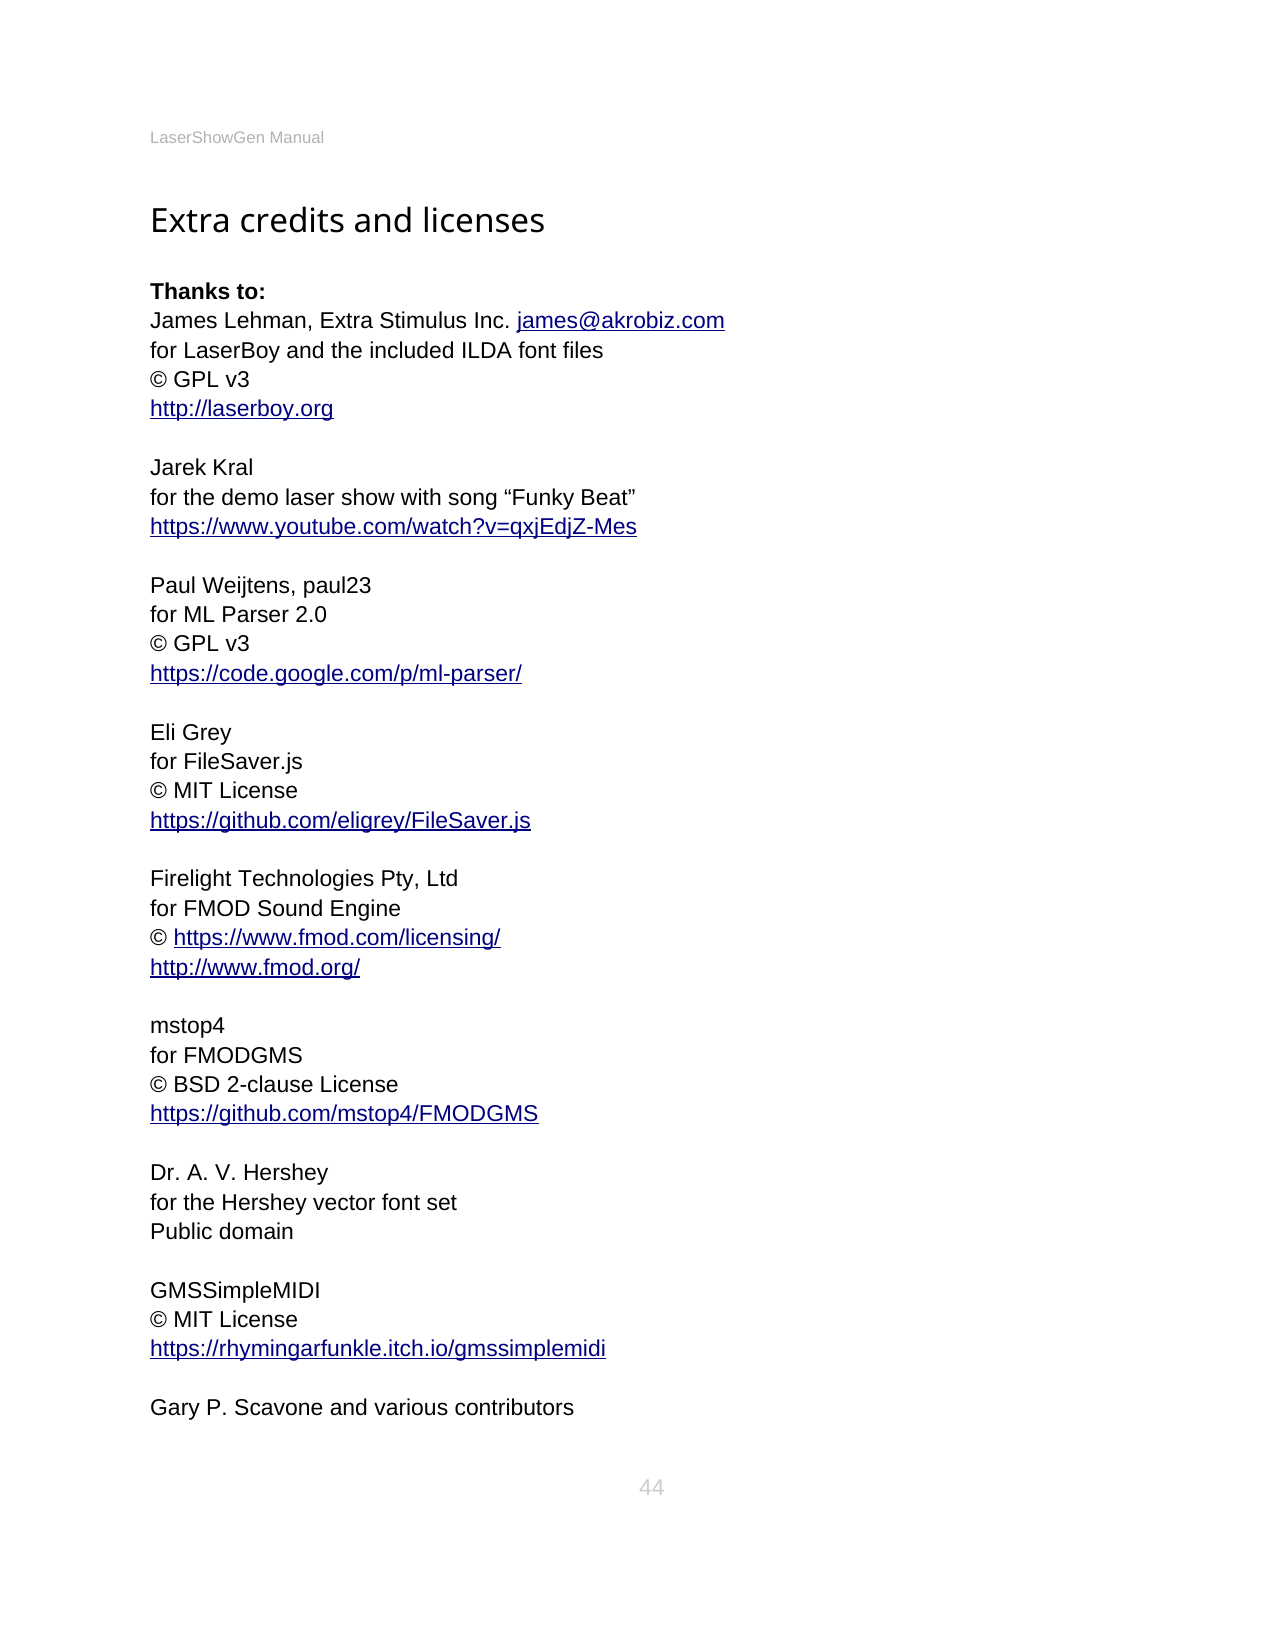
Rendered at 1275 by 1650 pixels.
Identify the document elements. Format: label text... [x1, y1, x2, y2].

text James Lehman, Extra Stimulus Inc. james@akrobiz.com [150, 308, 1153, 334]
text for FMOD Sound Engine [150, 896, 1153, 921]
text https://rhymingarfunkle.itch.io/gmssimplemidi [150, 1336, 1153, 1362]
text © BSD 2-clause License [150, 1072, 1153, 1097]
subtitle Extra credits and licenses [150, 197, 1153, 242]
text for ML Parser 2.0 [150, 602, 1153, 627]
text http://laserboy.org [150, 396, 1153, 422]
text © MIT License [150, 778, 1153, 804]
text for the demo laser show with song “Funky Beat” [150, 484, 1153, 510]
text for FMODGMS [150, 1042, 1153, 1068]
text Firelight Technologies Pty, Ltd [150, 866, 1153, 892]
text Public domain [150, 1219, 1153, 1244]
text Gary P. Scavone and various contributors [150, 1395, 1153, 1421]
text mstop4 [150, 1013, 1153, 1039]
text © GPL v3 [150, 631, 1153, 657]
text Eli Grey [150, 719, 1153, 745]
text https://github.com/mstop4/FMODGMS [150, 1101, 1153, 1127]
text Thanks to: [150, 279, 1153, 304]
text Jarek Kral [150, 455, 1153, 481]
text for FileSaver.js [150, 749, 1153, 774]
text © https://www.fmod.com/licensing/ [150, 925, 1153, 951]
text https://github.com/eligrey/FileSaver.js [150, 807, 1153, 833]
text GMSSimpleMIDI [150, 1277, 1153, 1303]
text for LaserBoy and the included ILDA font files [150, 337, 1153, 363]
text © GPL v3 [150, 367, 1153, 392]
text Dr. A. V. Hershey [150, 1160, 1153, 1186]
text © MIT License [150, 1307, 1153, 1332]
text for the Hershey vector font set [150, 1189, 1153, 1215]
text https://www.youtube.com/watch?v=qxjEdjZ-Mes [150, 514, 1153, 539]
text http://www.fmod.org/ [150, 954, 1153, 980]
text Paul Weijtens, paul23 [150, 572, 1153, 598]
text https://code.google.com/p/ml-parser/ [150, 661, 1153, 686]
